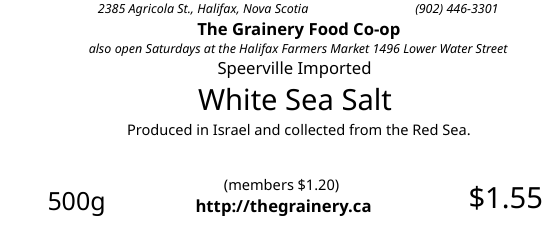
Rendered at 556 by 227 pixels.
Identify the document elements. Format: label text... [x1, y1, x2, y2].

table_cell (members $1.20) http://thegrainery.ca [151, 175, 415, 217]
table_cell 500g [47, 175, 151, 217]
table_header 2385 Agricola St., Halifax, Nova Scotia (902) 446-3301 The Grainery Food Co-op also open Saturdays at the Halifax Farmers Market 1496 Lower Water Street [47, 0, 550, 57]
table_cell $1.55 [415, 175, 550, 217]
table_cell Speerville Imported White Sea Salt Produced in Israel and collected from the Red Sea. [47, 57, 550, 175]
